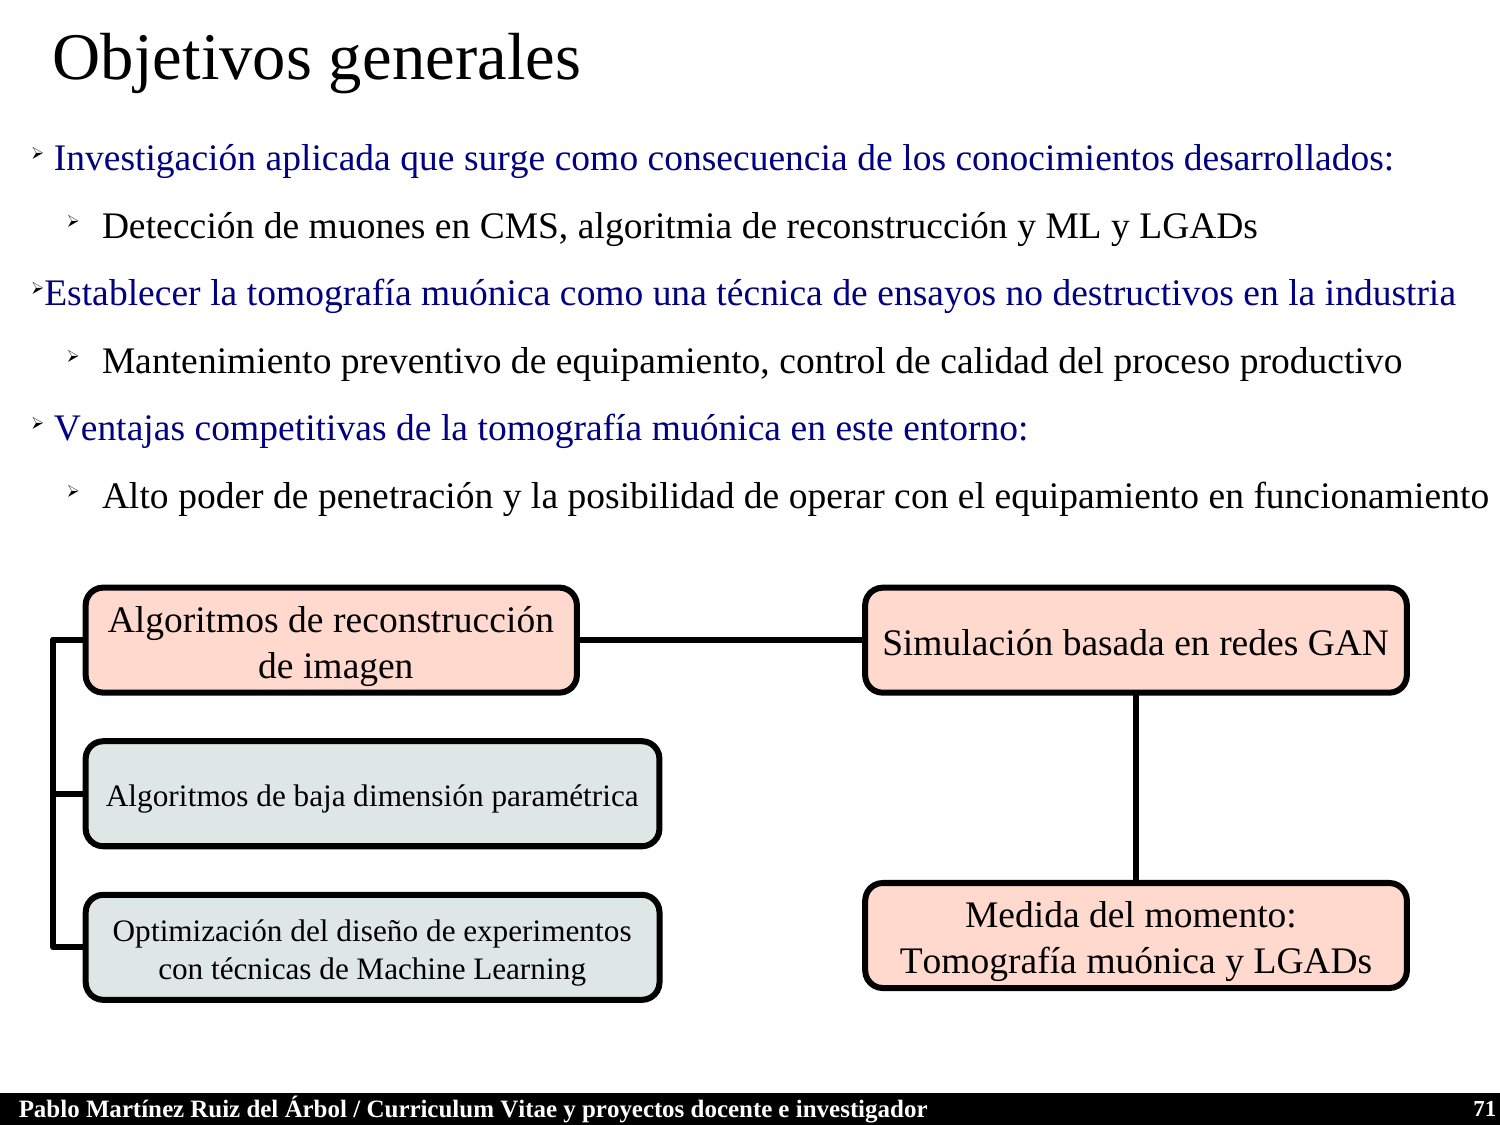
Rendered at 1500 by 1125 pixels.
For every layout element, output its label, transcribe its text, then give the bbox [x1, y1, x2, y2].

text_box Algoritmos de reconstrucción de imagen [85, 587, 577, 693]
text_box Objetivos generales [0, 3, 661, 111]
text_box Optimización del diseño de experimentos con técnicas de Machine Learning [85, 894, 660, 1000]
text_box Medida del momento: Tomografía muónica y LGADs [865, 882, 1407, 989]
text_box Simulación basada en redes GAN [865, 587, 1407, 693]
text_box Algoritmos de baja dimensión paramétrica [85, 741, 660, 847]
text_box Investigación aplicada que surge como consecuencia de los conocimientos desarrollados: Detección de muones en CMS, algoritmia de reconstrucción y ML y LGADs Establecer la tomografía muónica como una técnica de ensayos no destructivos en la industria Mantenimiento preventivo de equipamiento, control de calidad del proceso productivo Ventajas competitivas de la tomografía muónica en este entorno: Alto poder de penetración y la posibilidad de operar con el equipamiento en funcionamiento [11, 98, 1500, 279]
